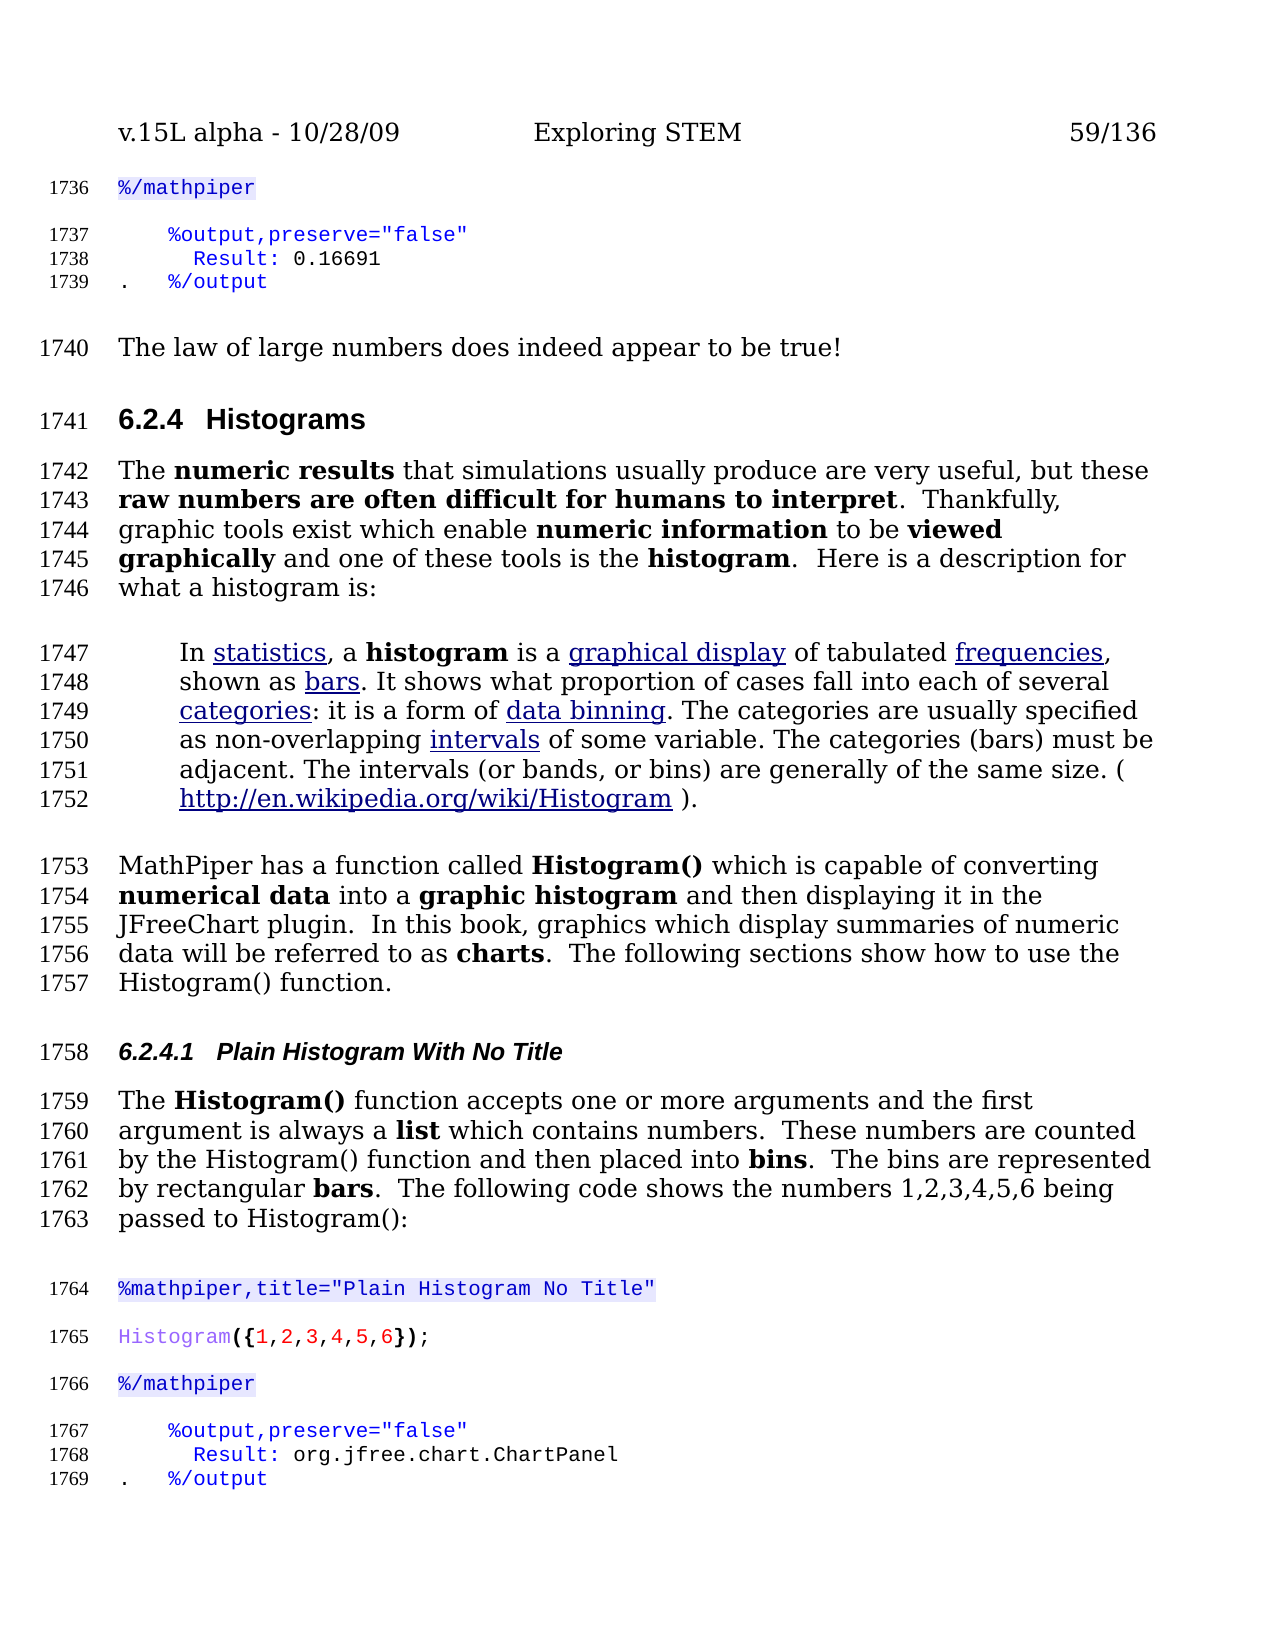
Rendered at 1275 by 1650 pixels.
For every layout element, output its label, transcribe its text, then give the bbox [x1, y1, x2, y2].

text %output,preserve="false" [118, 1420, 1157, 1444]
text . %/output [118, 271, 1157, 295]
text %output,preserve="false" [118, 224, 1157, 248]
text The law of large numbers does indeed appear to be true! [118, 333, 1157, 363]
text Result: org.jfree.chart.ChartPanel [118, 1444, 1157, 1467]
subtitle Histograms [118, 402, 1157, 435]
text %/mathpiper [118, 177, 1157, 200]
text . %/output [118, 1467, 1157, 1491]
subtitle Plain Histogram With No Title [118, 1037, 1157, 1065]
text MathPiper has a function called Histogram() which is capable of converting numerical data into a graphic histogram and then displaying it in the JFreeChart plugin. In this book, graphics which display summaries of numeric data will be referred to as charts. The following sections show how to use the Histogram() function. [118, 851, 1157, 998]
text Histogram({1,2,3,4,5,6}); [118, 1326, 1157, 1349]
text In statistics, a histogram is a graphical display of tabulated frequencies, shown as bars. It shows what proportion of cases fall into each of several categories: it is a form of data binning. The categories are usually specified as non-overlapping intervals of some variable. The categories (bars) must be adjacent. The intervals (or bands, or bins) are generally of the same size. ( http://en.wikipedia.org/wiki/Histogram ). [179, 638, 1157, 813]
text The Histogram() function accepts one or more arguments and the first argument is always a list which contains numbers. These numbers are counted by the Histogram() function and then placed into bins. The bins are represented by rectangular bars. The following code shows the numbers 1,2,3,4,5,6 being passed to Histogram(): [118, 1086, 1157, 1233]
text The numeric results that simulations usually produce are very useful, but these raw numbers are often difficult for humans to interpret. Thankfully, graphic tools exist which enable numeric information to be viewed graphically and one of these tools is the histogram. Here is a description for what a histogram is: [118, 456, 1157, 603]
text %/mathpiper [118, 1373, 1157, 1397]
text Result: 0.16691 [118, 248, 1157, 271]
text %mathpiper,title="Plain Histogram No Title" [118, 1278, 1157, 1302]
